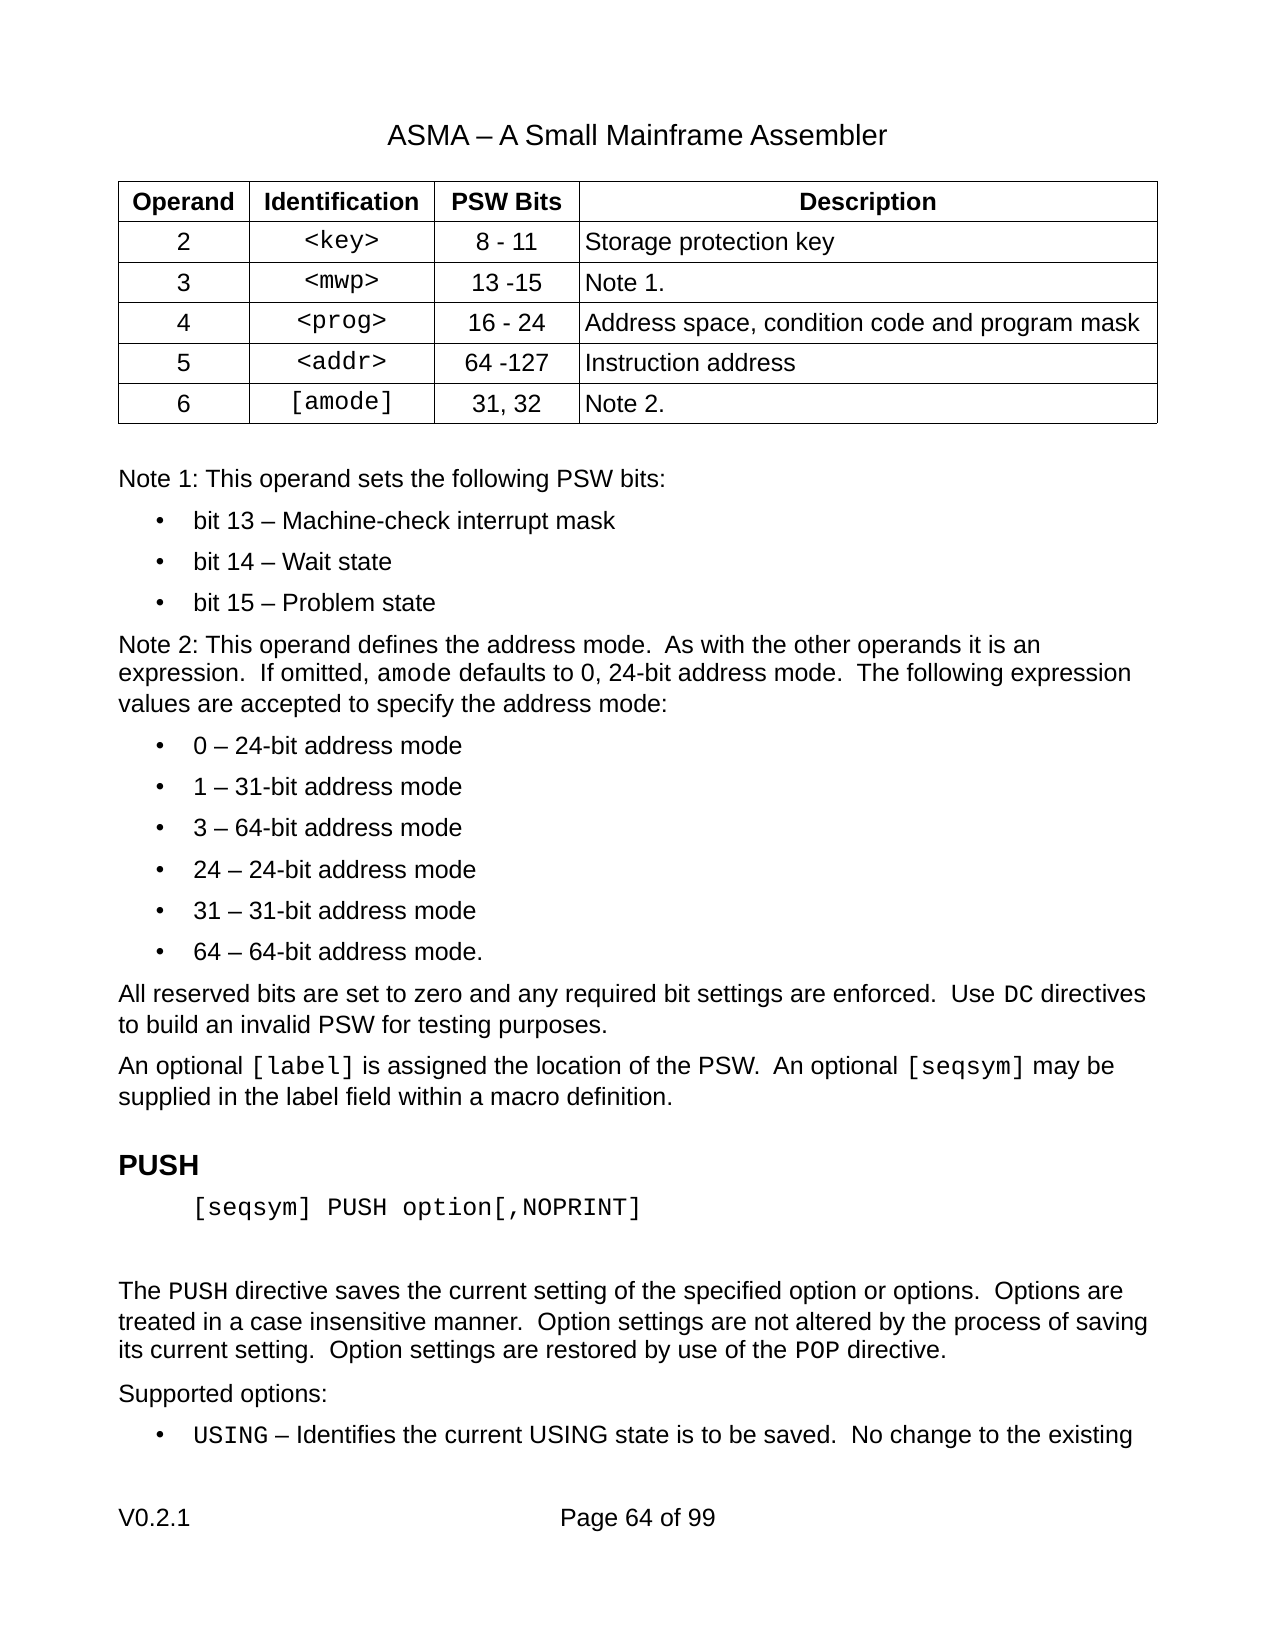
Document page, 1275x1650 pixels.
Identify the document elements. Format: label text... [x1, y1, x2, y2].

table_header PSW Bits [435, 182, 579, 221]
text Supported options: [118, 1379, 1157, 1408]
table_cell 8 - 11 [435, 222, 579, 262]
table_cell 31, 32 [435, 384, 579, 423]
table_cell <addr> [250, 344, 434, 383]
text The PUSH directive saves the current setting of the specified option or options. Options are treated in a case insensitive manner. Option settings are not altered by the process of saving its current setting. Option settings are restored by use of the POP directive. [118, 1276, 1157, 1366]
table_cell 5 [119, 344, 249, 383]
table_cell 4 [119, 303, 249, 342]
table_cell 13 -15 [435, 263, 579, 302]
list 1 – 31-bit address mode [156, 772, 1157, 801]
table_cell <mwp> [250, 263, 434, 302]
table_cell 2 [119, 222, 249, 262]
table_cell <prog> [250, 303, 434, 342]
table_cell [amode] [250, 384, 434, 423]
list 31 – 31-bit address mode [156, 896, 1157, 925]
text All reserved bits are set to zero and any required bit settings are enforced. Use DC directives to build an invalid PSW for testing purposes. [118, 979, 1157, 1038]
list bit 13 – Machine-check interrupt mask [156, 506, 1157, 534]
table_cell 16 - 24 [435, 303, 579, 342]
list 64 – 64-bit address mode. [156, 937, 1157, 966]
list bit 15 – Problem state [156, 588, 1157, 617]
text Note 1: This operand sets the following PSW bits: [118, 464, 1157, 493]
table_cell Address space, condition code and program mask [580, 303, 1157, 342]
text [seqsym] PUSH option[,NOPRINT] [192, 1194, 1157, 1222]
subtitle PUSH [118, 1148, 1157, 1182]
table_cell Note 1. [580, 263, 1157, 302]
text Note 2: This operand defines the address mode. As with the other operands it is an expression. If omitted, amode defaults to 0, 24-bit address mode. The following expression values are accepted to specify the address mode: [118, 630, 1157, 718]
list bit 14 – Wait state [156, 547, 1157, 576]
list 24 – 24-bit address mode [156, 855, 1157, 883]
table_cell 6 [119, 384, 249, 423]
table_cell 64 -127 [435, 344, 579, 383]
table_cell 3 [119, 263, 249, 302]
table_header Identification [250, 182, 434, 221]
table_header Description [580, 182, 1157, 221]
table_cell <key> [250, 222, 434, 262]
list 0 – 24-bit address mode [156, 731, 1157, 759]
table_cell Instruction address [580, 344, 1157, 383]
list USING – Identifies the current USING state is to be saved. No change to the existing [156, 1420, 1157, 1451]
table_header Operand [119, 182, 249, 221]
table_cell Storage protection key [580, 222, 1157, 262]
text An optional [label] is assigned the location of the PSW. An optional [seqsym] may be supplied in the label field within a macro definition. [118, 1051, 1157, 1111]
table_cell Note 2. [580, 384, 1157, 423]
list 3 – 64-bit address mode [156, 813, 1157, 842]
